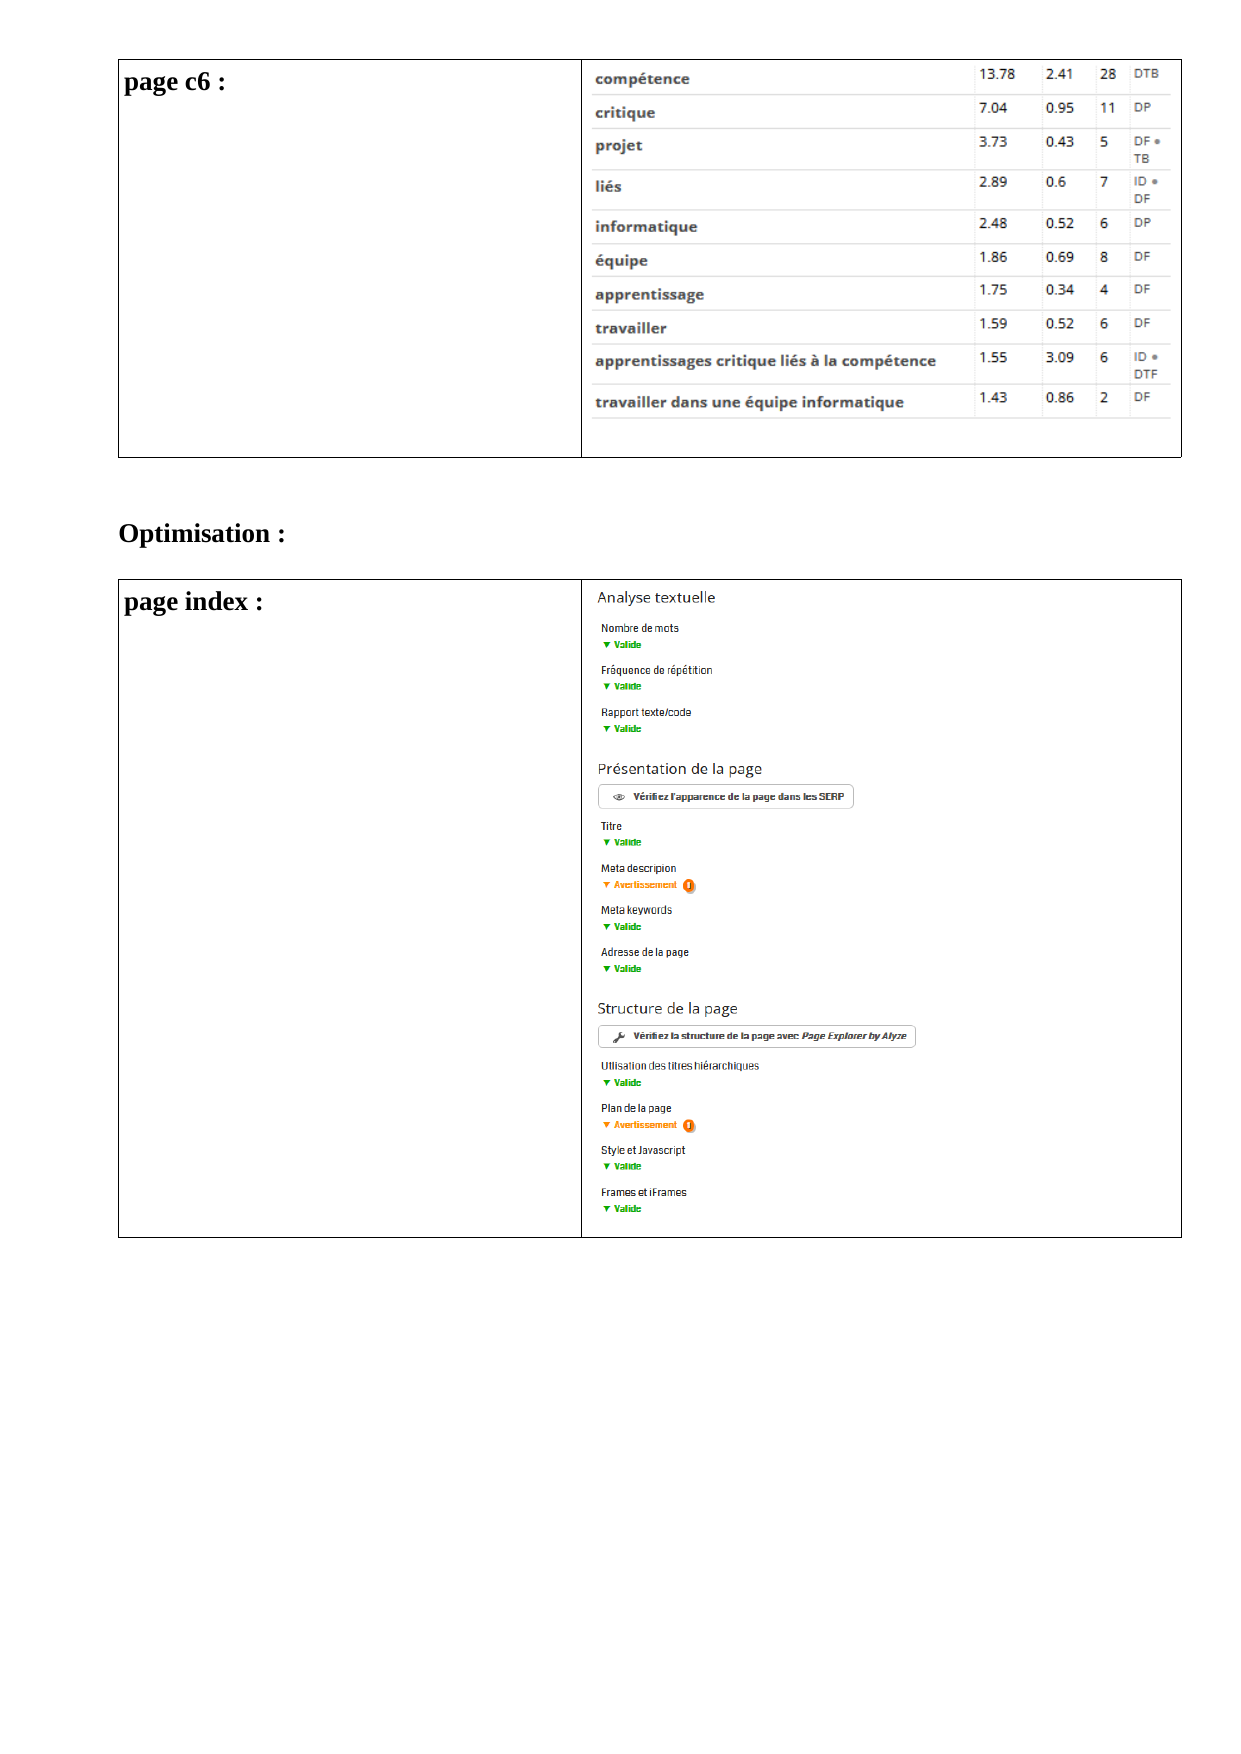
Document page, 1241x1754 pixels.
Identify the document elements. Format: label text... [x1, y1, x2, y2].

table_header page index : [119, 580, 581, 1237]
picture [591, 65, 1171, 420]
table_cell page c6 : [119, 60, 581, 457]
picture [587, 585, 937, 1232]
table_header [582, 580, 1181, 1237]
text Optimisation : [118, 517, 1181, 548]
table_cell [582, 60, 1181, 457]
